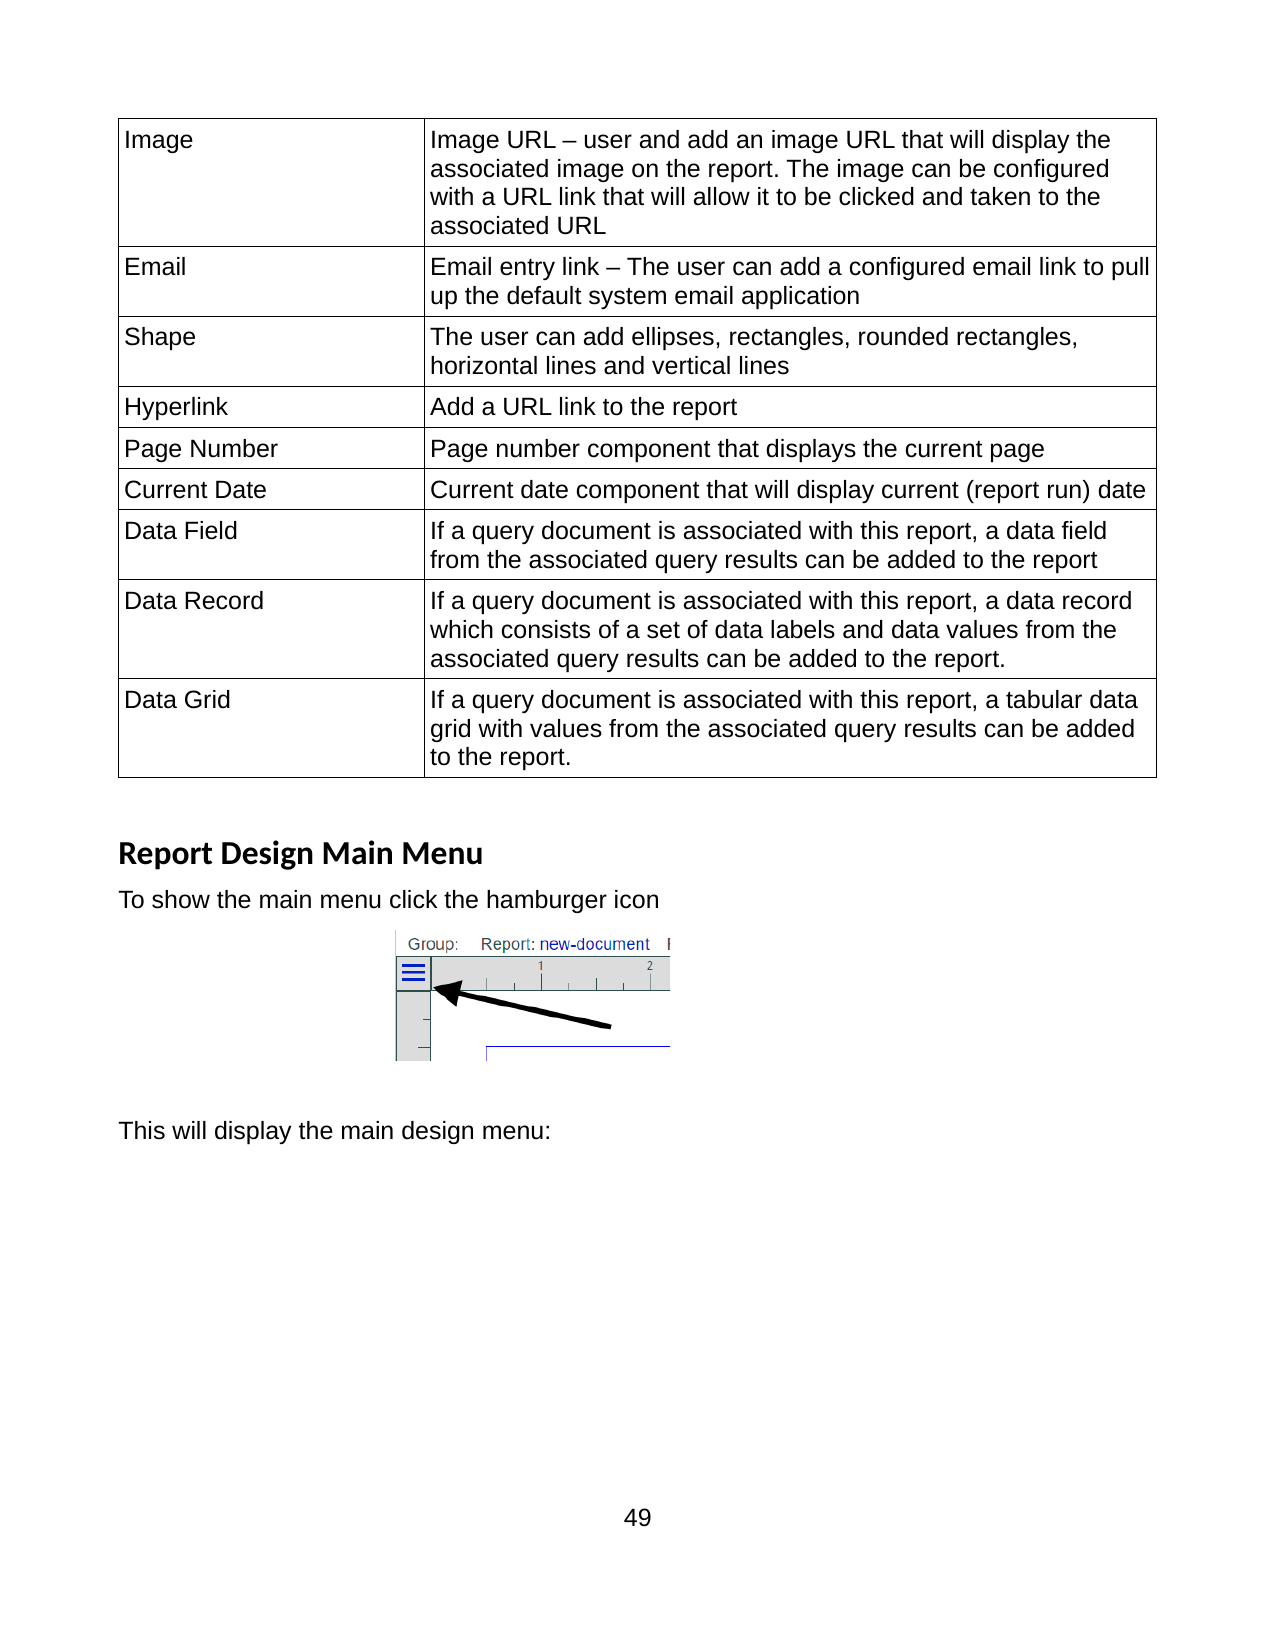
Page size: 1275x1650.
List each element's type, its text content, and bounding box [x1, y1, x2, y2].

table_cell Hyperlink [119, 387, 424, 427]
text To show the main menu click the hamburger icon [118, 885, 1157, 914]
table_cell Current date component that will display current (report run) date [425, 469, 1156, 509]
table_cell Data Field [119, 510, 424, 579]
table_cell Email [119, 247, 424, 316]
text This will display the main design menu: [118, 1116, 1157, 1145]
picture [395, 930, 671, 1061]
table_cell Data Record [119, 580, 424, 678]
table_cell Email entry link – The user can add a configured email link to pull up the default system email application [425, 247, 1156, 316]
table_cell Shape [119, 317, 424, 386]
table_cell Image URL – user and add an image URL that will display the associated image on the report. The image can be configured with a URL link that will allow it to be clicked and taken to the associated URL [425, 119, 1156, 246]
table_cell The user can add ellipses, rectangles, rounded rectangles, horizontal lines and vertical lines [425, 317, 1156, 386]
table_cell Data Grid [119, 679, 424, 777]
table_cell Page number component that displays the current page [425, 428, 1156, 468]
table_cell If a query document is associated with this report, a data record which consists of a set of data labels and data values from the associated query results can be added to the report. [425, 580, 1156, 678]
table_cell Image [119, 119, 424, 246]
table_cell If a query document is associated with this report, a tabular data grid with values from the associated query results can be added to the report. [425, 679, 1156, 777]
table_cell Add a URL link to the report [425, 387, 1156, 427]
subtitle Report Design Main Menu [118, 832, 1157, 873]
table_cell Page Number [119, 428, 424, 468]
table_cell If a query document is associated with this report, a data field from the associated query results can be added to the report [425, 510, 1156, 579]
table_cell Current Date [119, 469, 424, 509]
